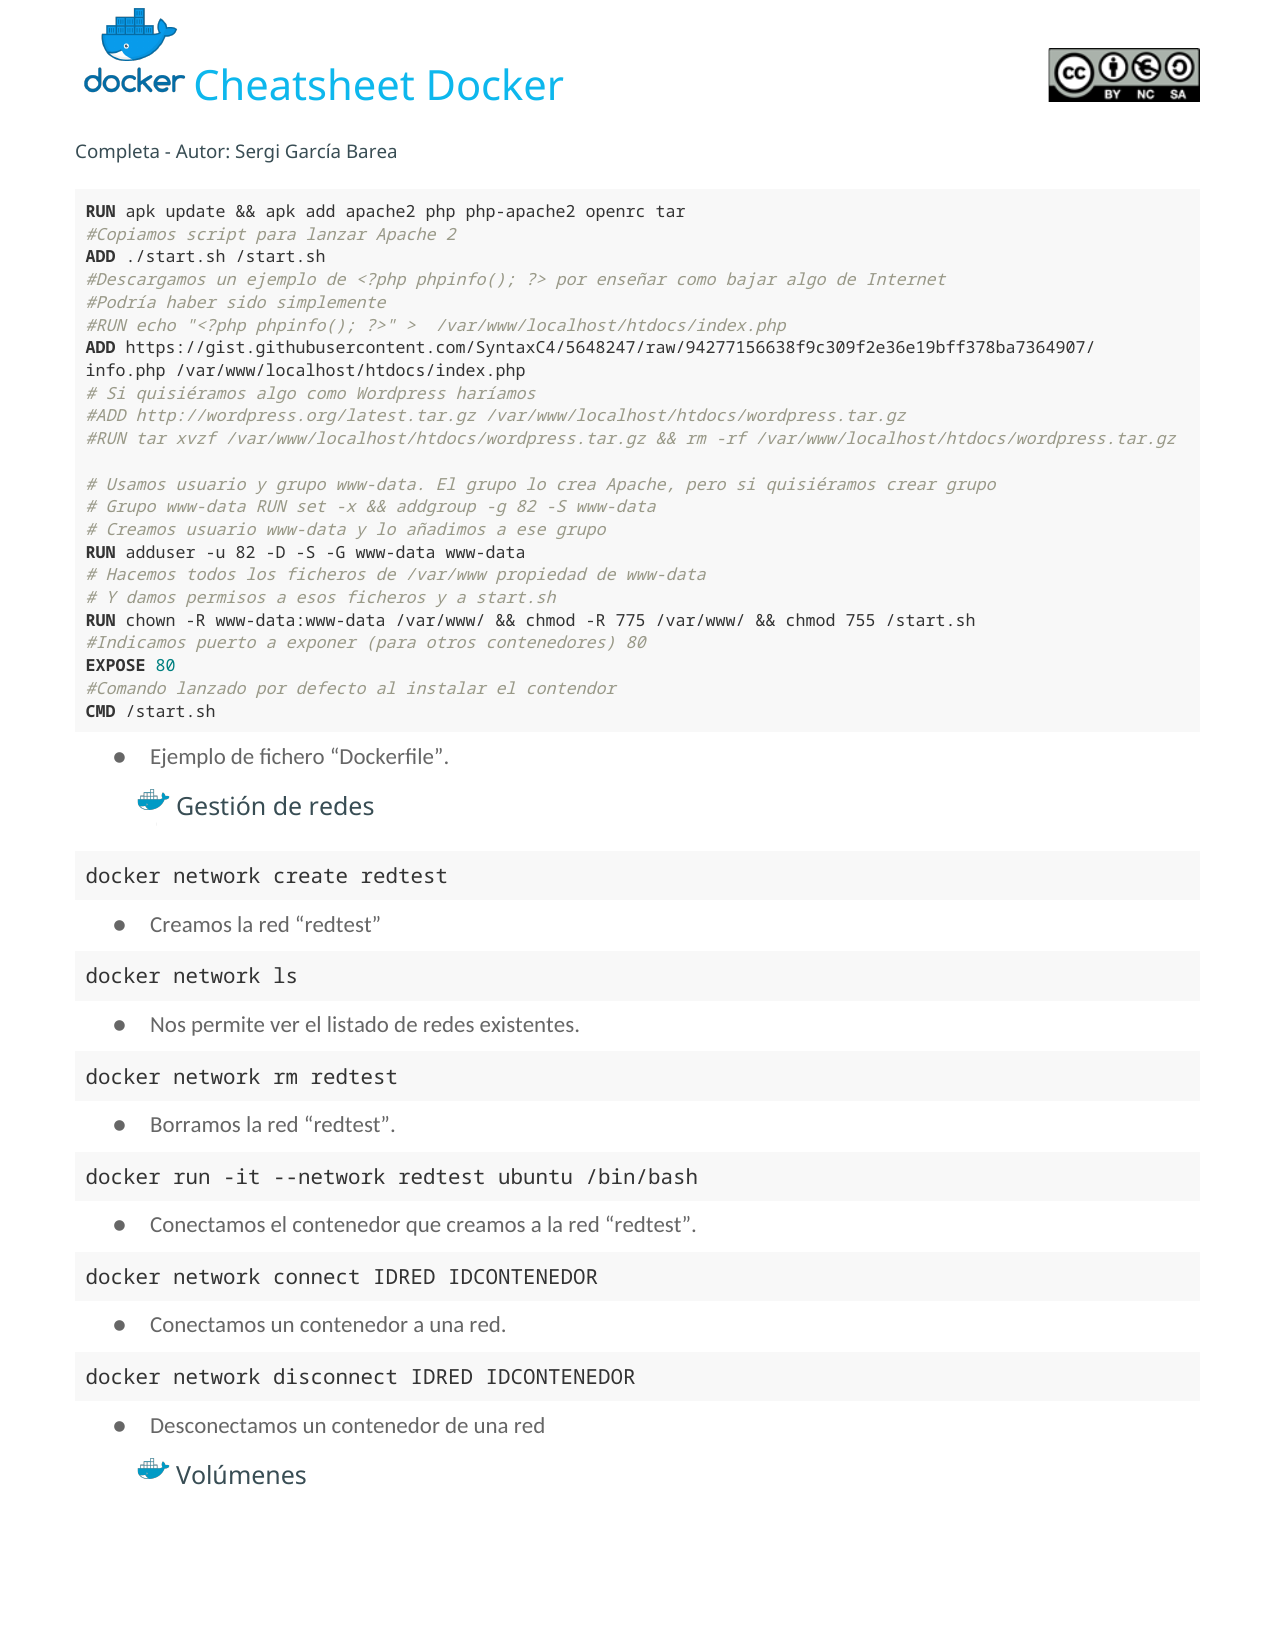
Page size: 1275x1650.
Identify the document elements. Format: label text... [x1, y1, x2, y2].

table_header docker network ls [75, 951, 1200, 1001]
list Ejemplo de fichero “Dockerfile”. [112, 742, 1191, 770]
table_header docker network disconnect IDRED IDCONTENEDOR [75, 1352, 1200, 1401]
picture [75, 0, 193, 101]
list Conectamos un contenedor a una red. [112, 1311, 1191, 1338]
picture [137, 1452, 170, 1468]
list Nos permite ver el listado de redes existentes. [112, 1010, 1191, 1038]
table_header docker run -it --network redtest ubuntu /bin/bash [75, 1152, 1200, 1201]
text Volúmenes [137, 1452, 1117, 1492]
text Gestión de redes [137, 783, 1117, 823]
list Desconectamos un contenedor de una red [112, 1411, 1191, 1439]
list Creamos la red “redtest” [112, 910, 1191, 938]
picture [137, 783, 170, 799]
table_header docker network connect IDRED IDCONTENEDOR [75, 1252, 1200, 1301]
picture [137, 799, 170, 816]
table_header docker network create redtest [75, 851, 1200, 900]
picture [137, 1468, 170, 1485]
table_header RUN apk update && apk add apache2 php php-apache2 openrc tar #Copiamos script para lanzar Apache 2 ADD ./start.sh /start.sh #Descargamos un ejemplo de <?php phpinfo(); ?> por enseñar como bajar algo de Internet #Podría haber sido simplemente #RUN echo "<?php phpinfo(); ?>" > /var/www/localhost/htdocs/index.php ADD https://gist.githubusercontent.com/SyntaxC4/5648247/raw/94277156638f9c309f2e36e19bff378ba7364907/info.php /var/www/localhost/htdocs/index.php # Si quisiéramos algo como Wordpress haríamos #ADD http://wordpress.org/latest.tar.gz /var/www/localhost/htdocs/wordpress.tar.gz #RUN tar xvzf /var/www/localhost/htdocs/wordpress.tar.gz && rm -rf /var/www/localhost/htdocs/wordpress.tar.gz # Usamos usuario y grupo www-data. El grupo lo crea Apache, pero si quisiéramos crear grupo # Grupo www-data RUN set -x && addgroup -g 82 -S www-data # Creamos usuario www-data y lo añadimos a ese grupo RUN adduser -u 82 -D -S -G www-data www-data # Hacemos todos los ficheros de /var/www propiedad de www-data # Y damos permisos a esos ficheros y a start.sh RUN chown -R www-data:www-data /var/www/ && chmod -R 775 /var/www/ && chmod 755 /start.sh #Indicamos puerto a exponer (para otros contenedores) 80 EXPOSE 80 #Comando lanzado por defecto al instalar el contendor CMD /start.sh [75, 189, 1200, 732]
list Borramos la red “redtest”. [112, 1110, 1191, 1138]
table_header docker network rm redtest [75, 1051, 1200, 1101]
list Conectamos el contenedor que creamos a la red “redtest”. [112, 1210, 1191, 1238]
picture [1048, 48, 1200, 102]
